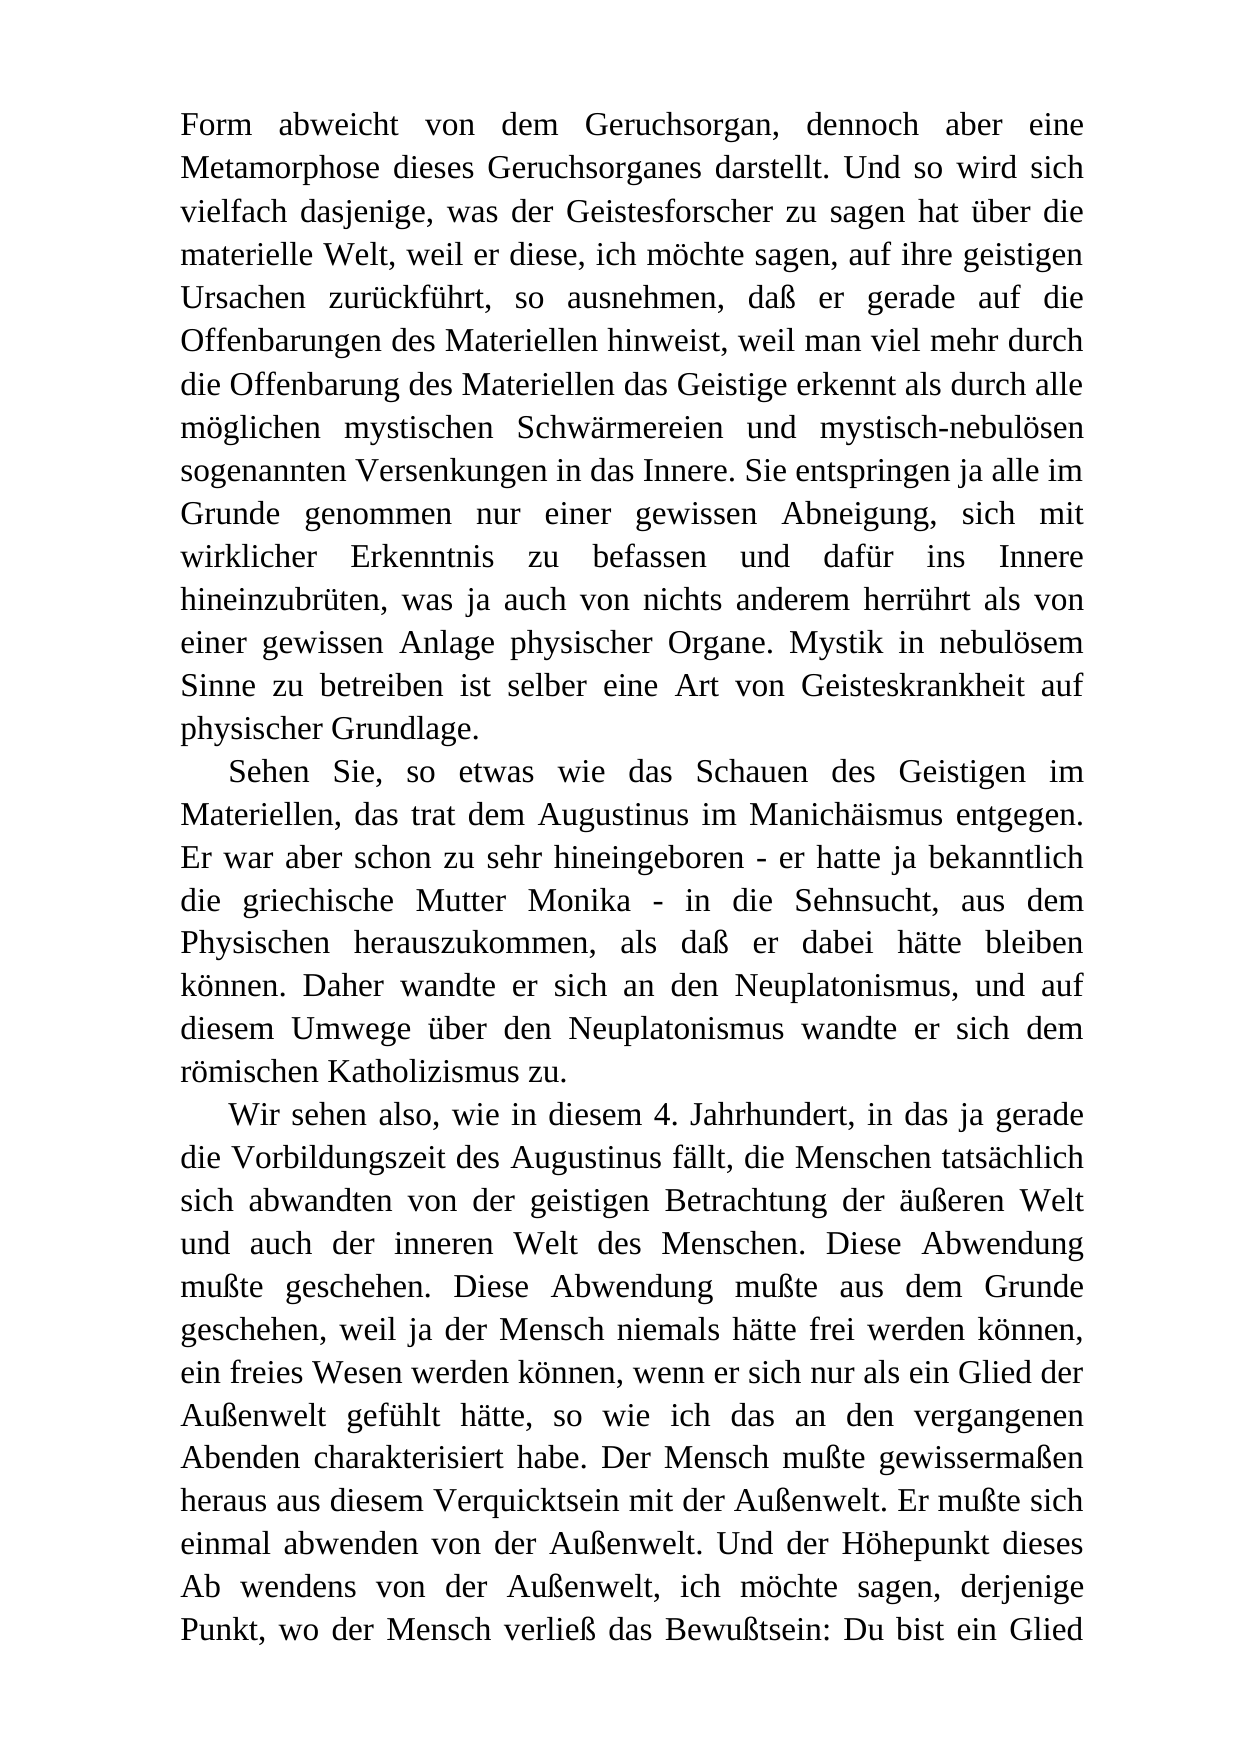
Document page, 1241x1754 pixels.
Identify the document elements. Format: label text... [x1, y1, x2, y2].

text Form abweicht von dem Geruchsorgan, dennoch aber eine Metamorphose dieses Geruchsorganes darstellt. Und so wird sich vielfach dasjenige, was der Geistesforscher zu sagen hat über die materielle Welt, weil er diese, ich möchte sagen, auf ihre geistigen Ursachen zurückführt, so ausnehmen, daß er gerade auf die Offenbarungen des Materiellen hinweist, weil man viel mehr durch die Offenbarung des Materiellen das Geistige erkennt als durch alle möglichen mystischen Schwärmereien und mystisch-nebulösen sogenannten Versenkungen in das Innere. Sie entspringen ja alle im [180, 104, 1085, 489]
text Grunde genommen nur einer gewissen Abneigung, sich mit wirklicher Erkenntnis zu befassen und dafür ins Innere hineinzubrüten, was ja auch von nichts anderem herrührt als von einer gewissen Anlage physischer Organe. Mystik in nebulösem Sinne zu betreiben ist selber eine Art von Geisteskrankheit auf physischer Grundlage. [180, 493, 1085, 746]
text Wir sehen also, wie in diesem 4. Jahrhundert, in das ja gerade die Vorbildungszeit des Augustinus fällt, die Menschen tatsächlich sich abwandten von der geistigen Betrachtung der äußeren Welt und auch der inneren Welt des Menschen. Diese Abwendung mußte geschehen. Diese Abwendung mußte aus dem Grunde geschehen, weil ja der Mensch niemals hätte frei werden können, ein freies Wesen werden können, wenn er sich nur als ein Glied der Außenwelt gefühlt hätte, so wie ich das an den vergangenen Abenden charakterisiert habe. Der Mensch mußte gewissermaßen heraus aus diesem Verquicktsein mit der Außenwelt. Er mußte sich einmal abwenden von der Außenwelt. Und der Höhepunkt dieses Ab wendens von der Außenwelt, ich möchte sagen, derjenige Punkt, wo der Mensch verließ das Bewußtsein: Du bist ein Glied [180, 1094, 1085, 1648]
text Sehen Sie, so etwas wie das Schauen des Geistigen im Materiellen, das trat dem Augustinus im Manichäismus entgegen. Er war aber schon zu sehr hineingeboren - er hatte ja bekanntlich die griechische Mutter Monika - in die Sehnsucht, aus dem Physischen herauszukommen, als daß er dabei hätte bleiben können. Daher wandte er sich an den Neuplatonismus, und auf diesem Umwege über den Neuplatonismus wandte er sich dem römischen Katholizismus zu. [180, 751, 1085, 1090]
